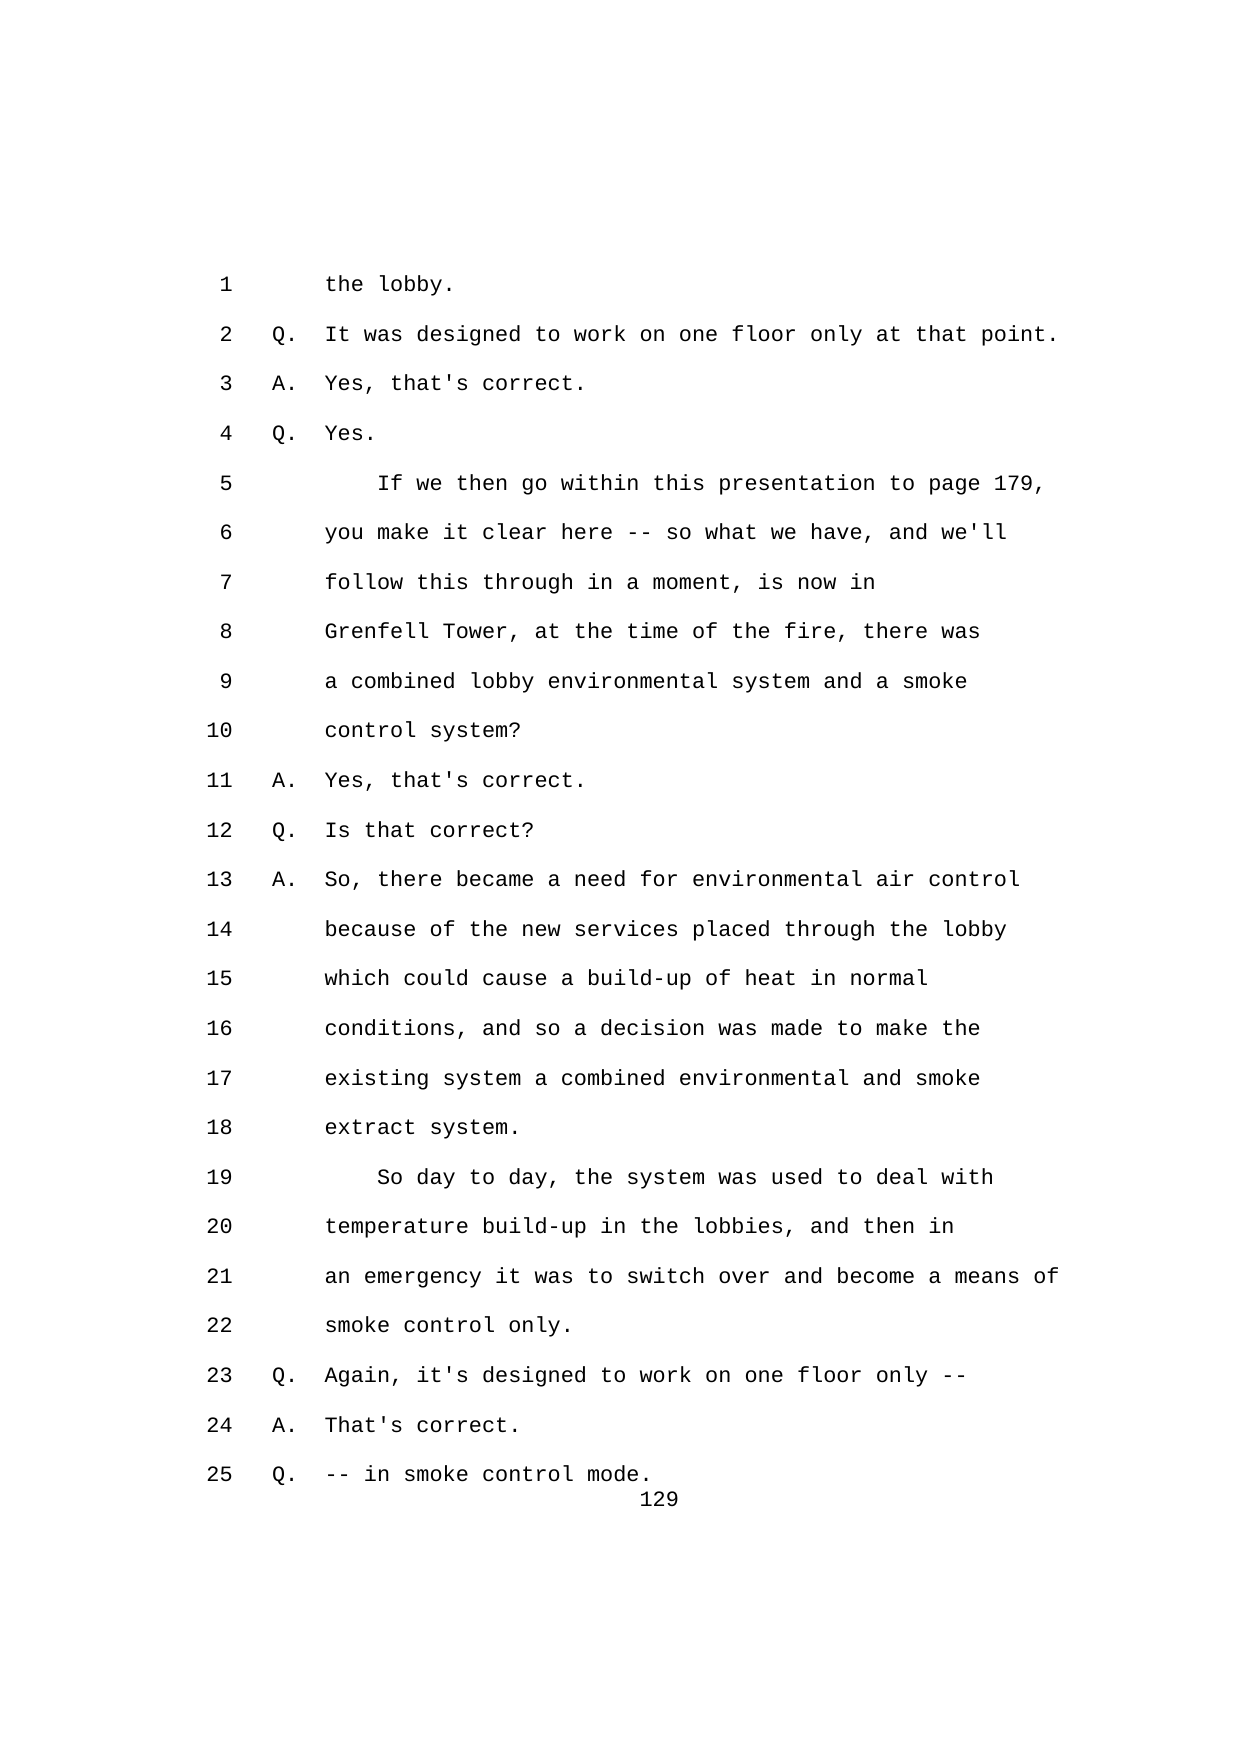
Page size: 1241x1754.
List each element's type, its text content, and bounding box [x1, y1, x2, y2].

text 6 you make it clear here -- so what we have, and we'll [75, 521, 1165, 546]
text 1 the lobby. [75, 273, 1165, 298]
text 129 [75, 1488, 1165, 1513]
text 11 A. Yes, that's correct. [75, 769, 1165, 794]
text 25 Q. -- in smoke control mode. [75, 1463, 1165, 1488]
text 20 temperature build-up in the lobbies, and then in [75, 1215, 1165, 1240]
text 12 Q. Is that correct? [75, 819, 1165, 843]
text 10 control system? [75, 719, 1165, 744]
text 15 which could cause a build-up of heat in normal [75, 967, 1165, 992]
text 8 Grenfell Tower, at the time of the fire, there was [75, 620, 1165, 645]
text 3 A. Yes, that's correct. [75, 372, 1165, 397]
text 4 Q. Yes. [75, 422, 1165, 447]
text 14 because of the new services placed through the lobby [75, 918, 1165, 943]
text 21 an emergency it was to switch over and become a means of [75, 1265, 1165, 1290]
text 23 Q. Again, it's designed to work on one floor only -- [75, 1364, 1165, 1389]
text 7 follow this through in a moment, is now in [75, 571, 1165, 596]
text 5 If we then go within this presentation to page 179, [75, 472, 1165, 496]
text 19 So day to day, the system was used to deal with [75, 1166, 1165, 1191]
text 9 a combined lobby environmental system and a smoke [75, 670, 1165, 695]
text 2 Q. It was designed to work on one floor only at that point. [75, 323, 1165, 348]
text 24 A. That's correct. [75, 1414, 1165, 1438]
text 18 extract system. [75, 1116, 1165, 1141]
text 16 conditions, and so a decision was made to make the [75, 1017, 1165, 1042]
text 13 A. So, there became a need for environmental air control [75, 868, 1165, 893]
text 17 existing system a combined environmental and smoke [75, 1067, 1165, 1091]
text 22 smoke control only. [75, 1314, 1165, 1339]
